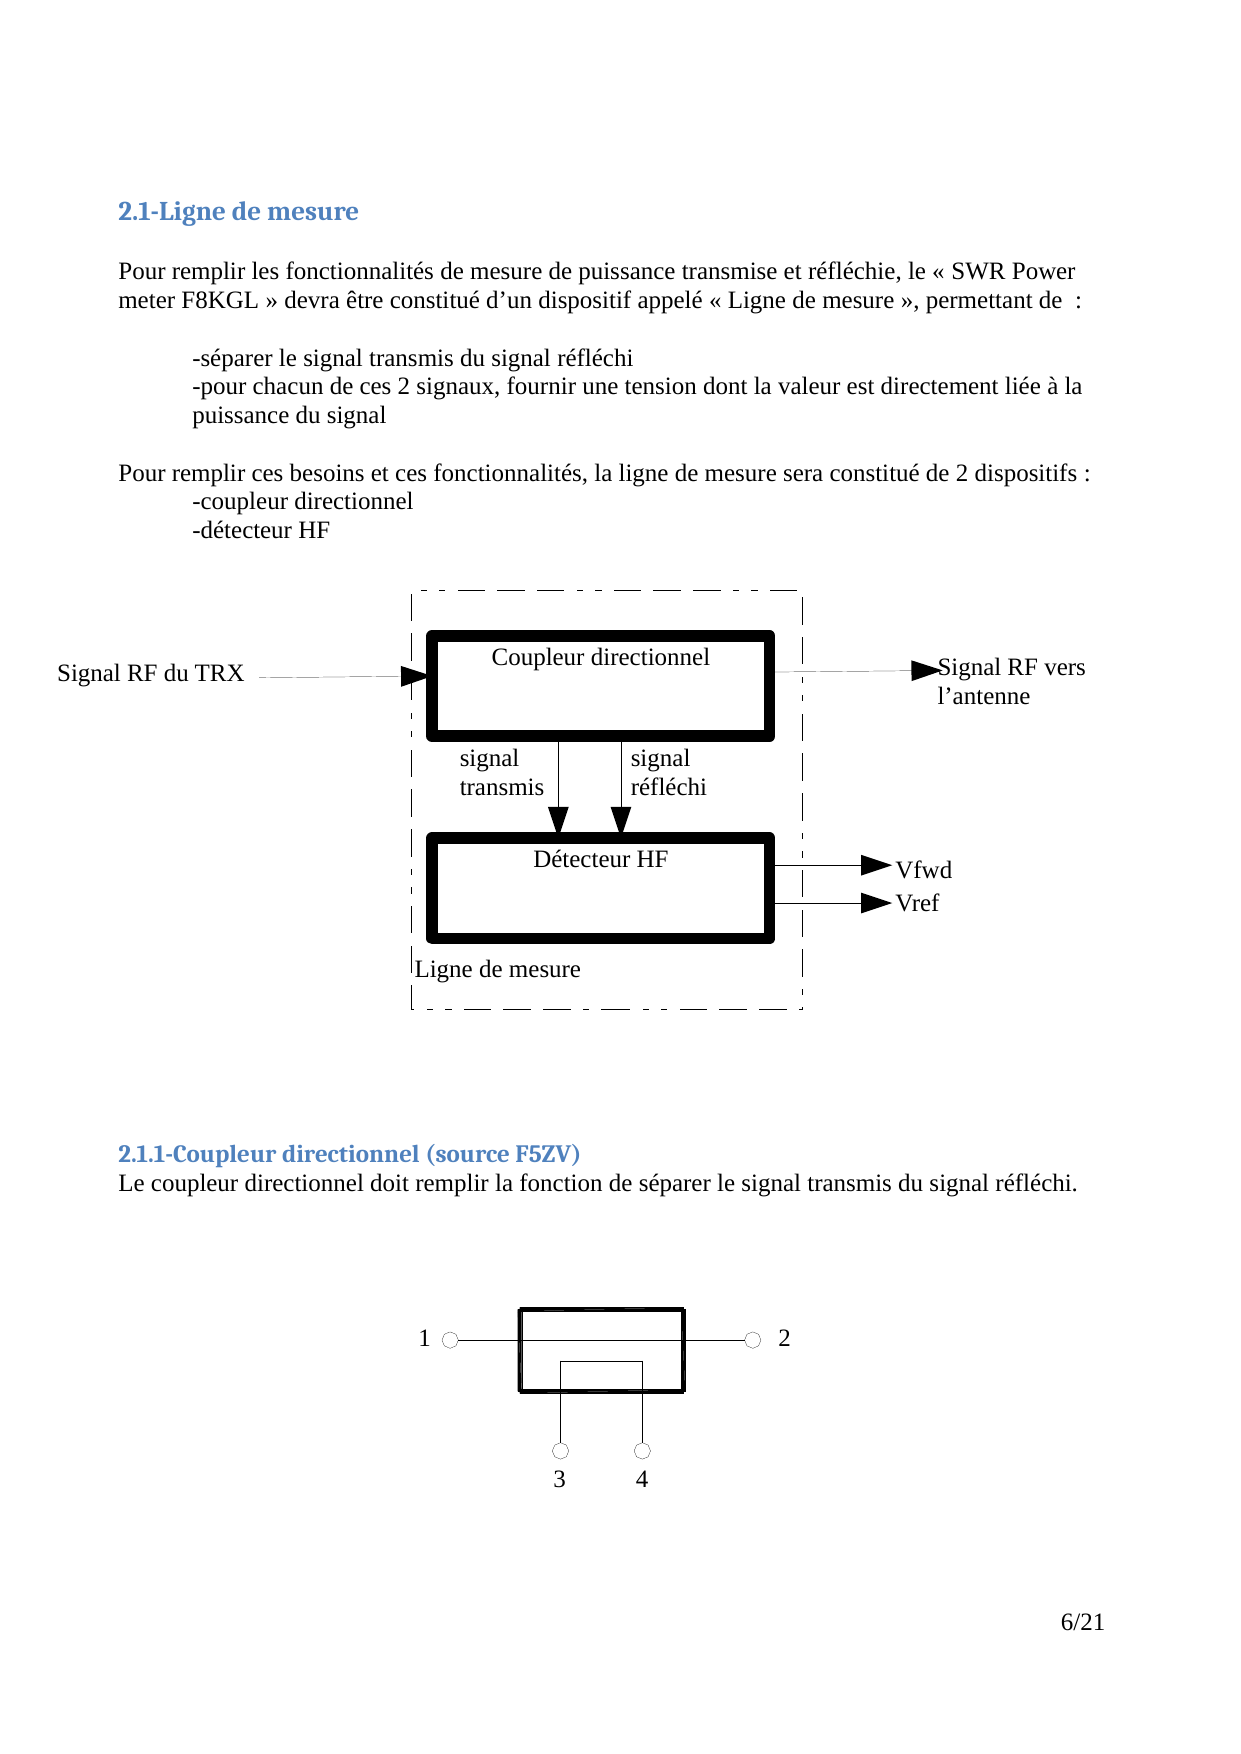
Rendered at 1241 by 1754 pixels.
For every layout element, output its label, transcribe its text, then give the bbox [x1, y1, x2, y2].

subtitle 2.1-Ligne de mesure [118, 196, 1122, 228]
text -détecteur HF [118, 515, 1122, 544]
text -pour chacun de ces 2 signaux, fournir une tension dont la valeur est directement liée à la puissance du signal [118, 371, 1122, 429]
text Pour remplir ces besoins et ces fonctionnalités, la ligne de mesure sera constitué de 2 dispositifs : [118, 458, 1122, 486]
text Pour remplir les fonctionnalités de mesure de puissance transmise et réfléchie, le « SWR Power meter F8KGL » devra être constitué d’un dispositif appelé « Ligne de mesure », permettant de : [118, 256, 1122, 314]
text Le coupleur directionnel doit remplir la fonction de séparer le signal transmis du signal réfléchi. [118, 1168, 1122, 1197]
text -séparer le signal transmis du signal réfléchi [118, 343, 1122, 371]
subtitle 2.1.1-Coupleur directionnel (source F5ZV) [118, 1140, 1122, 1168]
text -coupleur directionnel [118, 486, 1122, 515]
